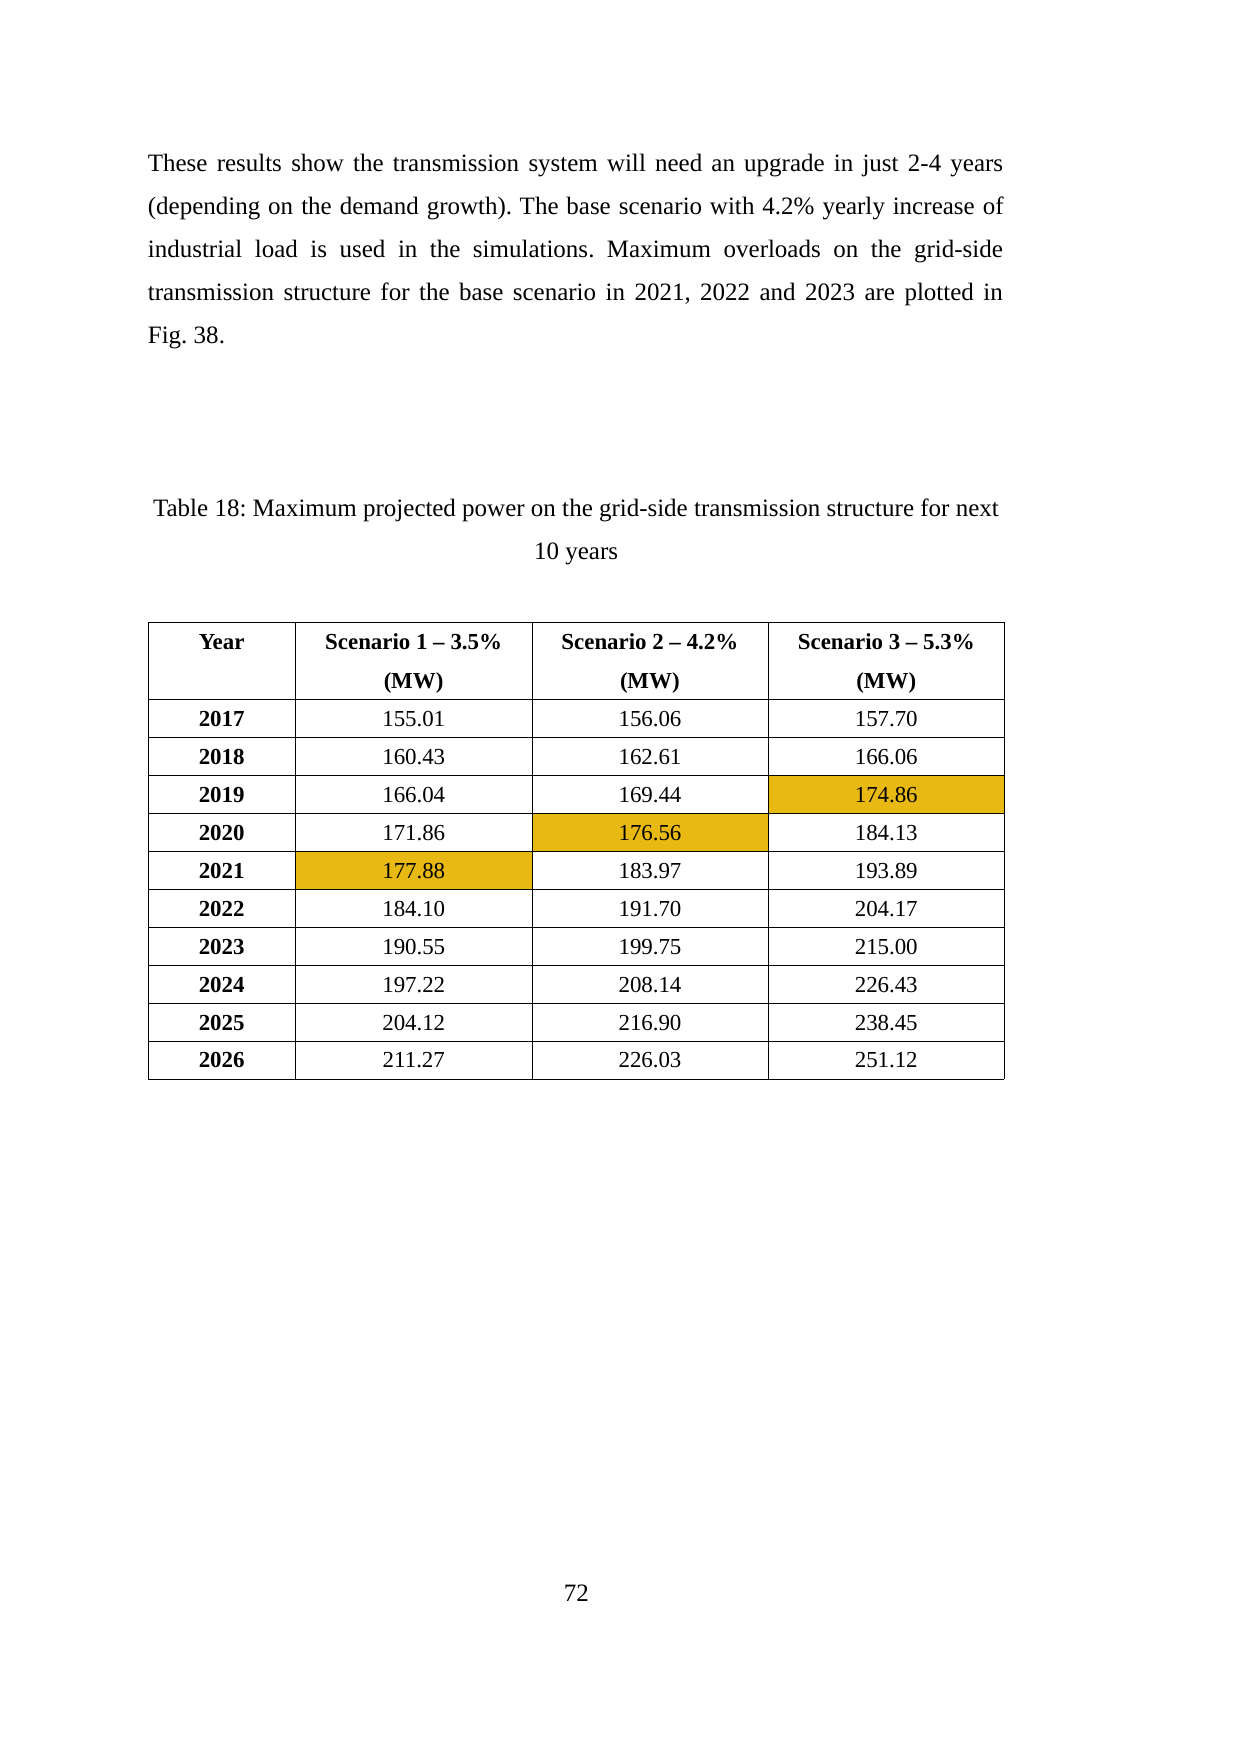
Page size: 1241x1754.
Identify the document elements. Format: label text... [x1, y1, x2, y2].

table_cell 156.06 [533, 700, 768, 737]
table_cell 211.27 [296, 1042, 532, 1078]
table_header Scenario 3 – 5.3%(MW) [769, 623, 1004, 699]
table_cell 183.97 [533, 852, 768, 889]
table_cell 184.10 [296, 890, 532, 927]
table_cell 251.12 [769, 1042, 1004, 1078]
table_cell 2017 [149, 700, 295, 737]
table_cell 166.04 [296, 776, 532, 813]
table_cell 157.70 [769, 700, 1004, 737]
table_header Scenario 1 – 3.5% (MW) [296, 623, 532, 699]
table_cell 226.43 [769, 966, 1004, 1003]
table_cell 226.03 [533, 1042, 768, 1078]
table_cell 166.06 [769, 738, 1004, 775]
table_cell 208.14 [533, 966, 768, 1003]
table_cell 190.55 [296, 928, 532, 965]
table_cell 169.44 [533, 776, 768, 813]
table_cell 176.56 [533, 814, 768, 851]
table_cell 2024 [149, 966, 295, 1003]
table_cell 204.17 [769, 890, 1004, 927]
table_cell 2018 [149, 738, 295, 775]
table_cell 191.70 [533, 890, 768, 927]
table_cell 204.12 [296, 1004, 532, 1041]
table_cell 216.90 [533, 1004, 768, 1041]
table_cell 199.75 [533, 928, 768, 965]
table_cell 197.22 [296, 966, 532, 1003]
table_cell 2020 [149, 814, 295, 851]
table_cell 215.00 [769, 928, 1004, 965]
table_cell 177.88 [296, 852, 532, 889]
table_cell 2021 [149, 852, 295, 889]
table_cell 160.43 [296, 738, 532, 775]
text Table 18: Maximum projected power on the grid-side transmission structure for next 10 years [148, 493, 1004, 564]
table_header Scenario 2 – 4.2% (MW) [533, 623, 768, 699]
table_cell 162.61 [533, 738, 768, 775]
table_header Year [149, 623, 295, 699]
table_cell 193.89 [769, 852, 1004, 889]
table_cell 238.45 [769, 1004, 1004, 1041]
table_cell 171.86 [296, 814, 532, 851]
table_cell 2019 [149, 776, 295, 813]
table_cell 184.13 [769, 814, 1004, 851]
table_cell 2022 [149, 890, 295, 927]
table_cell 174.86 [769, 776, 1004, 813]
table_cell 155.01 [296, 700, 532, 737]
table_cell 2025 [149, 1004, 295, 1041]
table_cell 2026 [149, 1042, 295, 1078]
text These results show the transmission system will need an upgrade in just 2-4 years (depending on the demand growth). The base scenario with 4.2% yearly increase of industrial load is used in the simulations. Maximum overloads on the grid-side transmission structure for the base scenario in 2021, 2022 and 2023 are plotted in Fig. 38. [148, 148, 1004, 349]
table_cell 2023 [149, 928, 295, 965]
